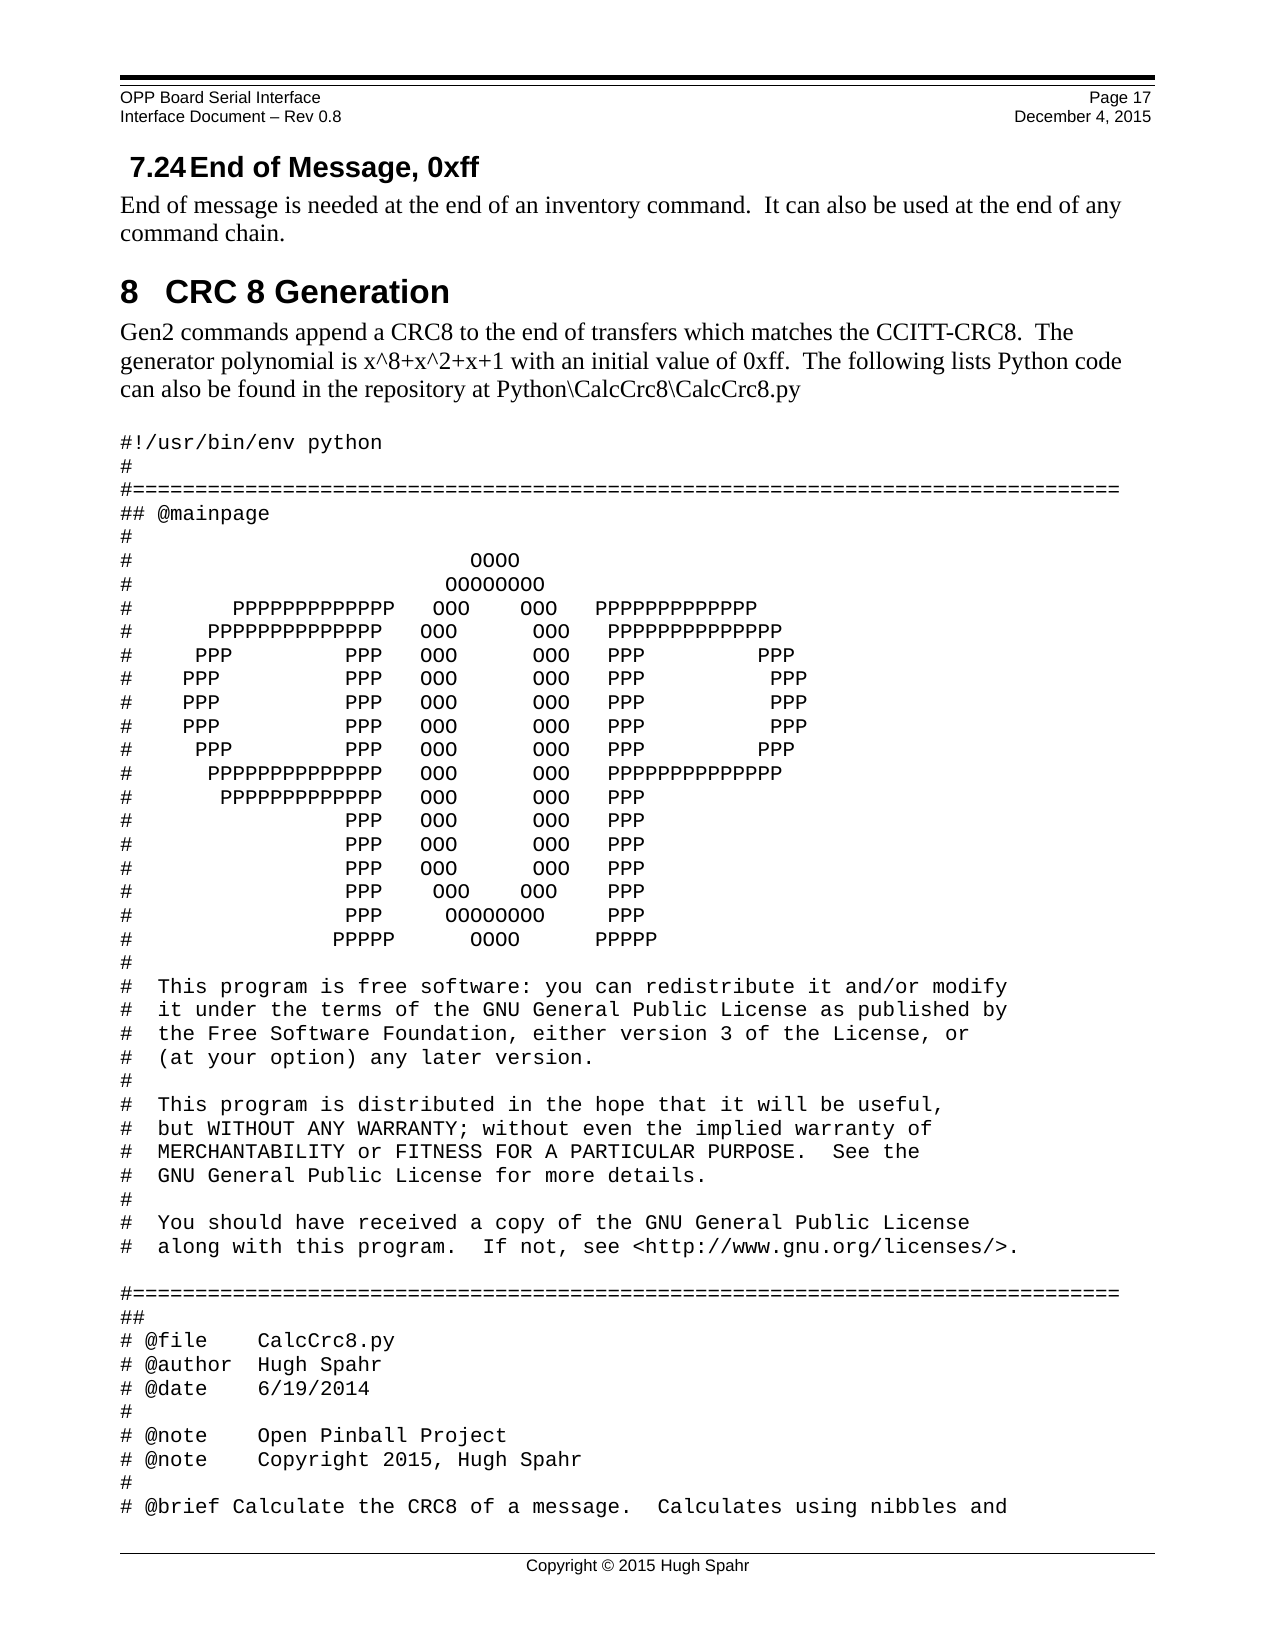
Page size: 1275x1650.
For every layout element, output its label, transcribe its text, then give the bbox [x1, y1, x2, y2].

text #!/usr/bin/env python [120, 432, 1155, 456]
text # MERCHANTABILITY or FITNESS FOR A PARTICULAR PURPOSE. See the [120, 1141, 1155, 1165]
text # [120, 527, 1155, 550]
text # PPP PPP OOO OOO PPP PPP [120, 716, 1155, 739]
text # PPPPPPPPPPPPPP OOO OOO PPPPPPPPPPPPPP [120, 763, 1155, 787]
text # PPPPP OOOO PPPPP [120, 928, 1155, 952]
text # GNU General Public License for more details. [120, 1165, 1155, 1189]
text # PPPPPPPPPPPPP OOO OOO PPP [120, 787, 1155, 810]
text # This program is free software: you can redistribute it and/or modify [120, 976, 1155, 999]
text # @note Open Pinball Project [120, 1425, 1155, 1449]
text # @brief Calculate the CRC8 of a message. Calculates using nibbles and [120, 1496, 1155, 1520]
text # PPP OOO OOO PPP [120, 810, 1155, 834]
text # PPP OOO OOO PPP [120, 834, 1155, 858]
text # @author Hugh Spahr [120, 1354, 1155, 1378]
text # PPP PPP OOO OOO PPP PPP [120, 692, 1155, 716]
text # @note Copyright 2015, Hugh Spahr [120, 1449, 1155, 1472]
text ## @mainpage [120, 503, 1155, 527]
text # OOOO [120, 550, 1155, 574]
text # @file CalcCrc8.py [120, 1331, 1155, 1354]
text # You should have received a copy of the GNU General Public License [120, 1212, 1155, 1236]
text # PPP OOO OOO PPP [120, 881, 1155, 905]
text # PPP PPP OOO OOO PPP PPP [120, 739, 1155, 763]
subtitle End of Message, 0xff [129, 150, 1155, 183]
text # [120, 1070, 1155, 1094]
text End of message is needed at the end of an inventory command. It can also be used at the end of any command chain. [120, 190, 1155, 247]
text # PPP OOO OOO PPP [120, 858, 1155, 881]
text # along with this program. If not, see <http://www.gnu.org/licenses/>. [120, 1236, 1155, 1259]
text # This program is distributed in the hope that it will be useful, [120, 1094, 1155, 1118]
text # PPP PPP OOO OOO PPP PPP [120, 645, 1155, 668]
text # @date 6/19/2014 [120, 1378, 1155, 1401]
text # (at your option) any later version. [120, 1047, 1155, 1070]
text # PPPPPPPPPPPPP OOO OOO PPPPPPPPPPPPP [120, 597, 1155, 621]
text # PPPPPPPPPPPPPP OOO OOO PPPPPPPPPPPPPP [120, 621, 1155, 645]
text #=============================================================================== [120, 479, 1155, 503]
text # the Free Software Foundation, either version 3 of the License, or [120, 1023, 1155, 1047]
text # [120, 1189, 1155, 1212]
text # OOOOOOOO [120, 574, 1155, 597]
text # it under the terms of the GNU General Public License as published by [120, 999, 1155, 1023]
text Gen2 commands append a CRC8 to the end of transfers which matches the CCITT-CRC8. The generator polynomial is x^8+x^2+x+1 with an initial value of 0xff. The following lists Python code can also be found in the repository at Python\CalcCrc8\CalcCrc8.py [120, 317, 1155, 403]
text #=============================================================================== [120, 1283, 1155, 1307]
text # [120, 952, 1155, 976]
text # [120, 1472, 1155, 1496]
text ## [120, 1307, 1155, 1331]
subtitle CRC 8 Generation [120, 272, 1155, 311]
text # but WITHOUT ANY WARRANTY; without even the implied warranty of [120, 1118, 1155, 1141]
text # [120, 456, 1155, 479]
text # [120, 1401, 1155, 1425]
text # PPP OOOOOOOO PPP [120, 905, 1155, 928]
text # PPP PPP OOO OOO PPP PPP [120, 668, 1155, 692]
